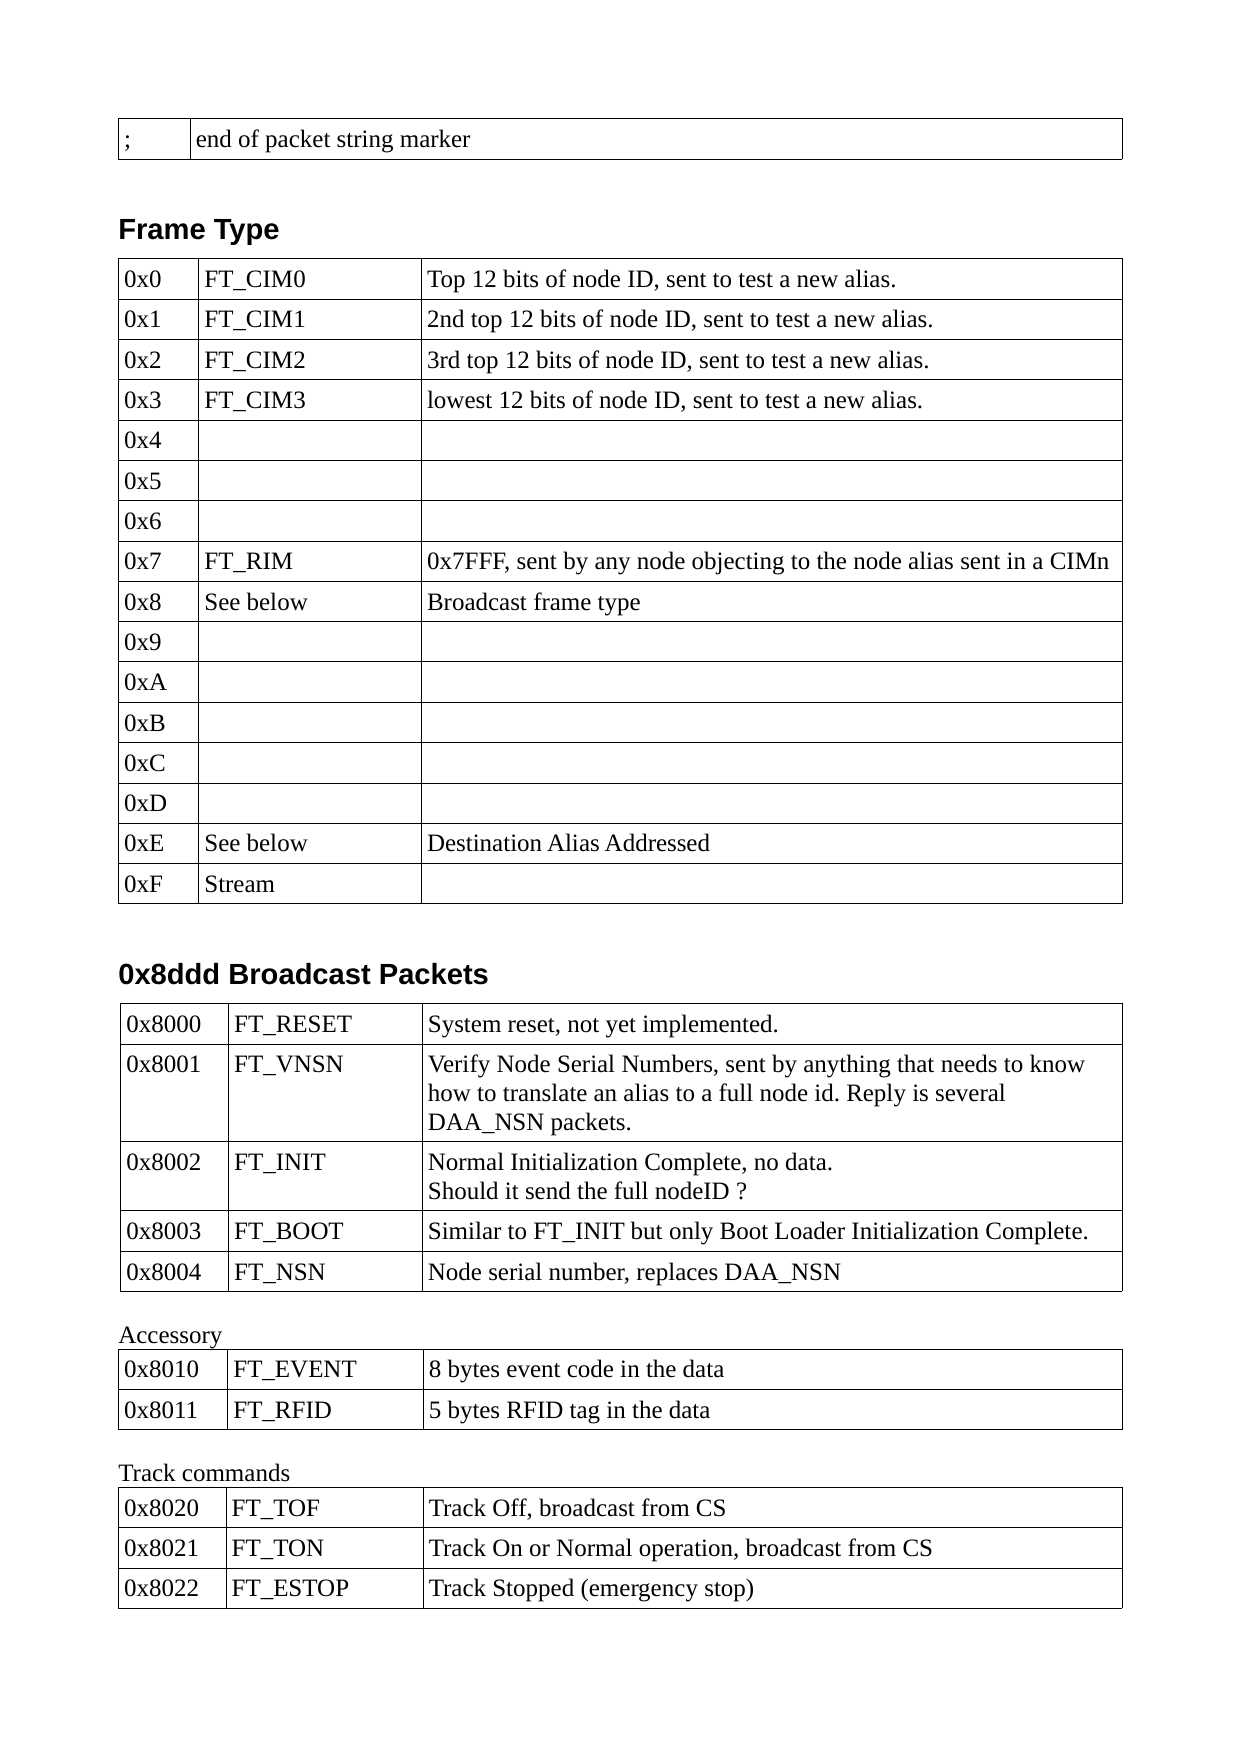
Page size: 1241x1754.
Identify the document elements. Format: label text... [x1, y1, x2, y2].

table_cell [199, 662, 421, 702]
table_header FT_CIM0 [199, 259, 421, 299]
table_cell end of packet string marker [191, 119, 1122, 158]
table_cell [199, 743, 421, 782]
table_cell [422, 421, 1122, 460]
table_cell 0x1 [119, 300, 198, 339]
table_cell FT_RIM [199, 542, 421, 581]
table_cell [422, 864, 1122, 903]
table_cell 0xB [119, 703, 198, 742]
table_cell [199, 461, 421, 500]
table_cell 0x9 [119, 622, 198, 661]
table_header FT_RESET [229, 1004, 422, 1043]
table_cell 0x8011 [119, 1390, 227, 1429]
table_header FT_TOF [227, 1488, 423, 1527]
text Accessory [118, 1320, 1122, 1349]
table_header 0x8010 [119, 1350, 227, 1389]
table_cell 0x2 [119, 340, 198, 379]
table_cell 2nd top 12 bits of node ID, sent to test a new alias. [422, 300, 1122, 339]
table_cell 0xF [119, 864, 198, 903]
table_cell [422, 501, 1122, 541]
table_cell Destination Alias Addressed [422, 824, 1122, 863]
table_header 0x8020 [119, 1488, 226, 1527]
table_cell 0x8002 [121, 1142, 228, 1210]
table_cell ; [119, 119, 190, 158]
table_header 0x8000 [121, 1004, 228, 1043]
table_header Track Off, broadcast from CS [424, 1488, 1122, 1527]
table_header 0x0 [119, 259, 198, 299]
table_cell 0x3 [119, 380, 198, 419]
table_cell FT_CIM2 [199, 340, 421, 379]
table_cell Normal Initialization Complete, no data. Should it send the full nodeID ? [423, 1142, 1122, 1210]
table_cell 0xC [119, 743, 198, 782]
table_cell 5 bytes RFID tag in the data [424, 1390, 1122, 1429]
table_header Top 12 bits of node ID, sent to test a new alias. [422, 259, 1122, 299]
table_cell See below [199, 824, 421, 863]
table_cell [199, 784, 421, 823]
table_cell 0x8021 [119, 1528, 226, 1567]
table_cell FT_BOOT [229, 1211, 422, 1251]
table_cell FT_CIM1 [199, 300, 421, 339]
table_cell 0xE [119, 824, 198, 863]
table_cell [422, 461, 1122, 500]
table_cell Broadcast frame type [422, 582, 1122, 621]
table_cell [199, 703, 421, 742]
table_header FT_EVENT [228, 1350, 423, 1389]
table_cell [422, 622, 1122, 661]
table_cell 0x7 [119, 542, 198, 581]
table_cell [199, 501, 421, 541]
table_cell 0x8003 [121, 1211, 228, 1251]
table_cell 0x8001 [121, 1045, 228, 1141]
table_cell 0x5 [119, 461, 198, 500]
table_cell 0xD [119, 784, 198, 823]
table_cell FT_NSN [229, 1252, 422, 1291]
table_cell [422, 784, 1122, 823]
table_cell Track Stopped (emergency stop) [424, 1569, 1122, 1608]
table_cell Node serial number, replaces DAA_NSN [423, 1252, 1122, 1291]
table_cell 0xA [119, 662, 198, 702]
table_cell 0x4 [119, 421, 198, 460]
table_cell FT_CIM3 [199, 380, 421, 419]
table_cell FT_ESTOP [227, 1569, 423, 1608]
table_cell Verify Node Serial Numbers, sent by anything that needs to know how to translate an alias to a full node id. Reply is several DAA_NSN packets. [423, 1045, 1122, 1141]
table_cell 0x8022 [119, 1569, 226, 1608]
table_cell [422, 703, 1122, 742]
table_cell 0x7FFF, sent by any node objecting to the node alias sent in a CIMn [422, 542, 1122, 581]
table_cell lowest 12 bits of node ID, sent to test a new alias. [422, 380, 1122, 419]
text Track commands [118, 1458, 1122, 1487]
table_cell 0x6 [119, 501, 198, 541]
table_cell 0x8004 [121, 1252, 228, 1291]
table_cell Stream [199, 864, 421, 903]
table_cell [422, 662, 1122, 702]
table_cell Similar to FT_INIT but only Boot Loader Initialization Complete. [423, 1211, 1122, 1251]
table_cell 0x8 [119, 582, 198, 621]
table_cell Track On or Normal operation, broadcast from CS [424, 1528, 1122, 1567]
subtitle Frame Type [118, 212, 1122, 246]
table_cell FT_VNSN [229, 1045, 422, 1141]
table_cell FT_INIT [229, 1142, 422, 1210]
table_cell FT_RFID [228, 1390, 423, 1429]
table_cell See below [199, 582, 421, 621]
table_cell [199, 622, 421, 661]
table_cell [422, 743, 1122, 782]
table_header System reset, not yet implemented. [423, 1004, 1122, 1043]
subtitle 0x8ddd Broadcast Packets [118, 957, 1122, 991]
table_cell FT_TON [227, 1528, 423, 1567]
table_header 8 bytes event code in the data [424, 1350, 1122, 1389]
table_cell [199, 421, 421, 460]
table_cell 3rd top 12 bits of node ID, sent to test a new alias. [422, 340, 1122, 379]
